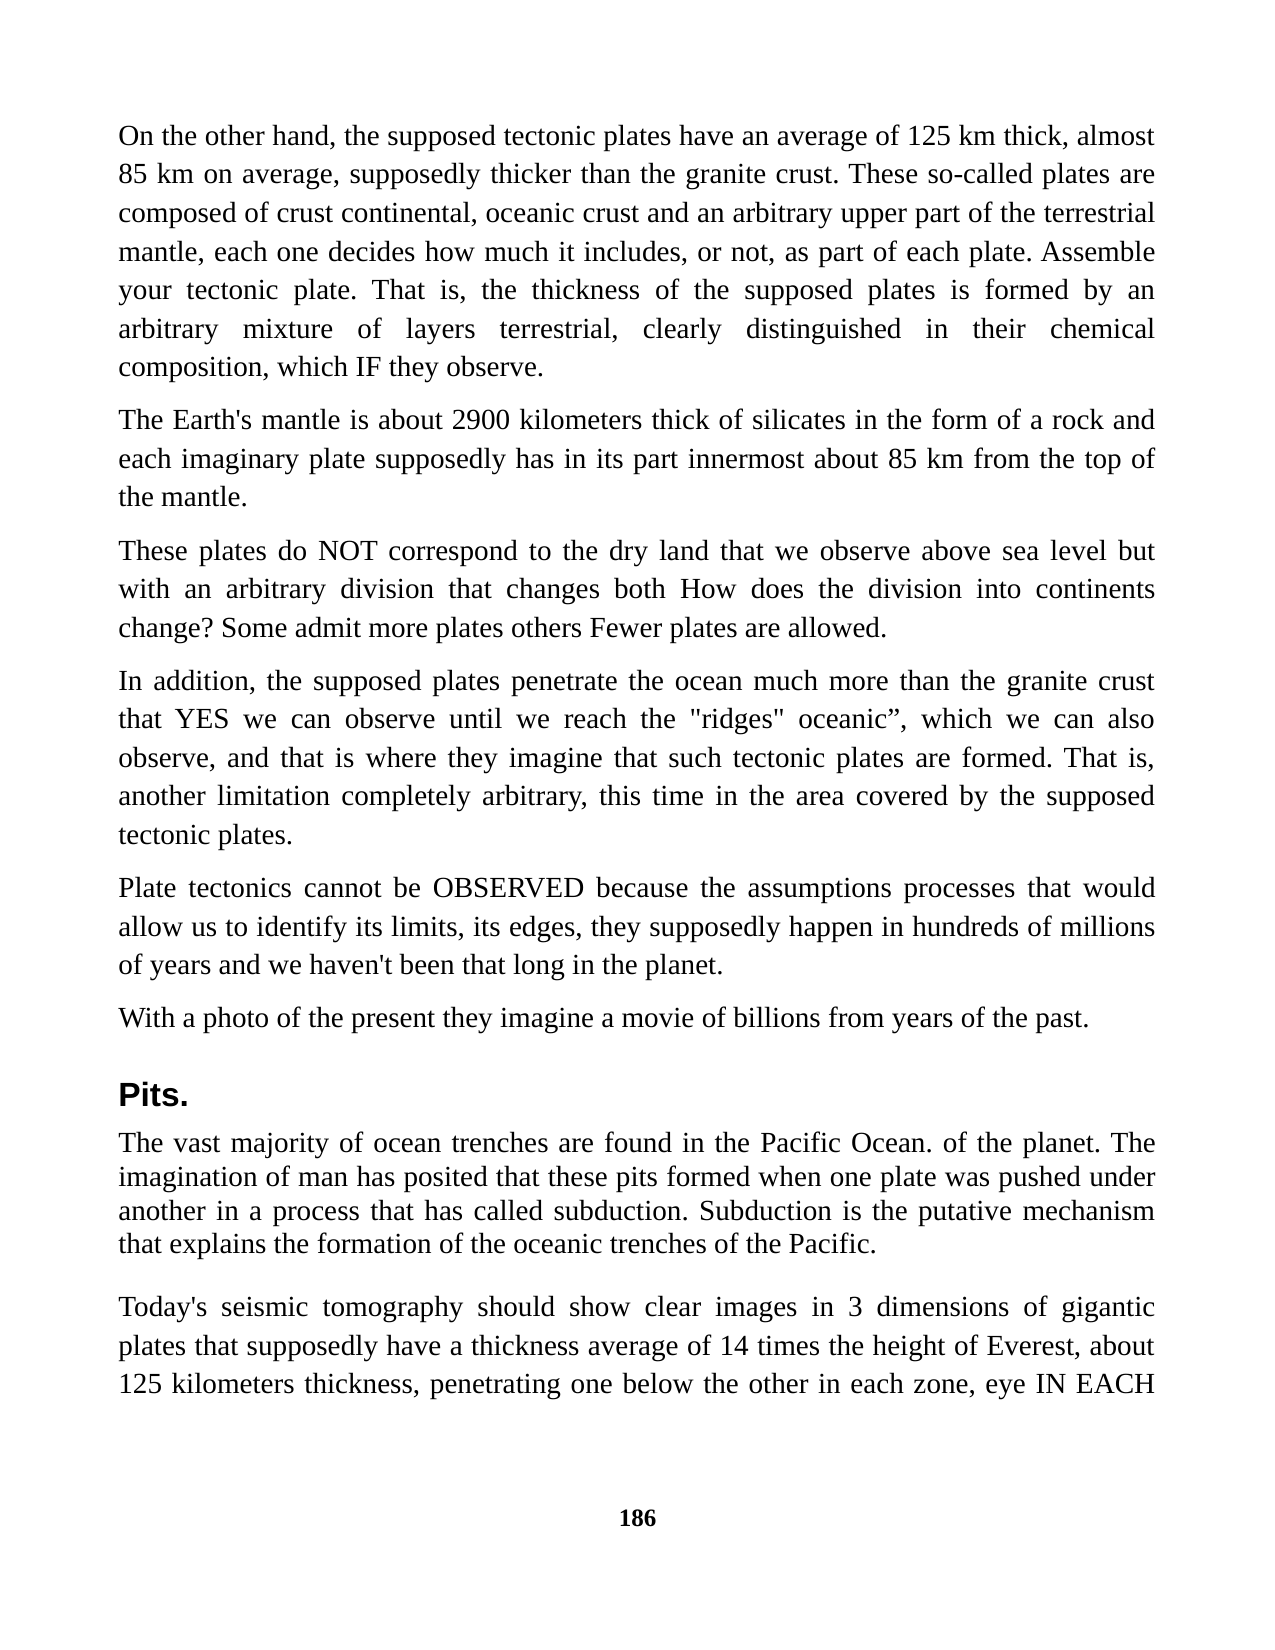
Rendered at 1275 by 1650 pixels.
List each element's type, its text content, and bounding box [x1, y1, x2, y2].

text On the other hand, the supposed tectonic plates have an average of 125 km thick, almost 85 km on average, supposedly thicker than the granite crust. These so-called plates are composed of crust continental, oceanic crust and an arbitrary upper part of the terrestrial mantle, each one decides how much it includes, or not, as part of each plate. Assemble your tectonic plate. That is, the thickness of the supposed plates is formed by an arbitrary mixture of layers terrestrial, clearly distinguished in their chemical composition, which IF they observe. [118, 118, 1157, 383]
text With a photo of the present they imagine a movie of billions from years of the past. [118, 1000, 1157, 1034]
text The vast majority of ocean trenches are found in the Pacific Ocean. of the planet. The imagination of man has posited that these pits formed when one plate was pushed under another in a process that has called subduction. Subduction is the putative mechanism that explains the formation of the oceanic trenches of the Pacific. [118, 1126, 1157, 1260]
subtitle Pits. [118, 1074, 1157, 1113]
text The Earth's mantle is about 2900 kilometers thick of silicates in the form of a rock and each imaginary plate supposedly has in its part innermost about 85 km from the top of the mantle. [118, 402, 1157, 513]
text In addition, the supposed plates penetrate the ocean much more than the granite crust that YES we can observe until we reach the "ridges" oceanic”, which we can also observe, and that is where they imagine that such tectonic plates are formed. That is, another limitation completely arbitrary, this time in the area covered by the supposed tectonic plates. [118, 663, 1157, 851]
text These plates do NOT correspond to the dry land that we observe above sea level but with an arbitrary division that changes both How does the division into continents change? Some admit more plates others Fewer plates are allowed. [118, 533, 1157, 643]
text Plate tectonics cannot be OBSERVED because the assumptions processes that would allow us to identify its limits, its edges, they supposedly happen in hundreds of millions of years and we haven't been that long in the planet. [118, 870, 1157, 981]
text Today's seismic tomography should show clear images in 3 dimensions of gigantic plates that supposedly have a thickness average of 14 times the height of Everest, about 125 kilometers thickness, penetrating one below the other in each zone, eye IN EACH [118, 1289, 1157, 1400]
